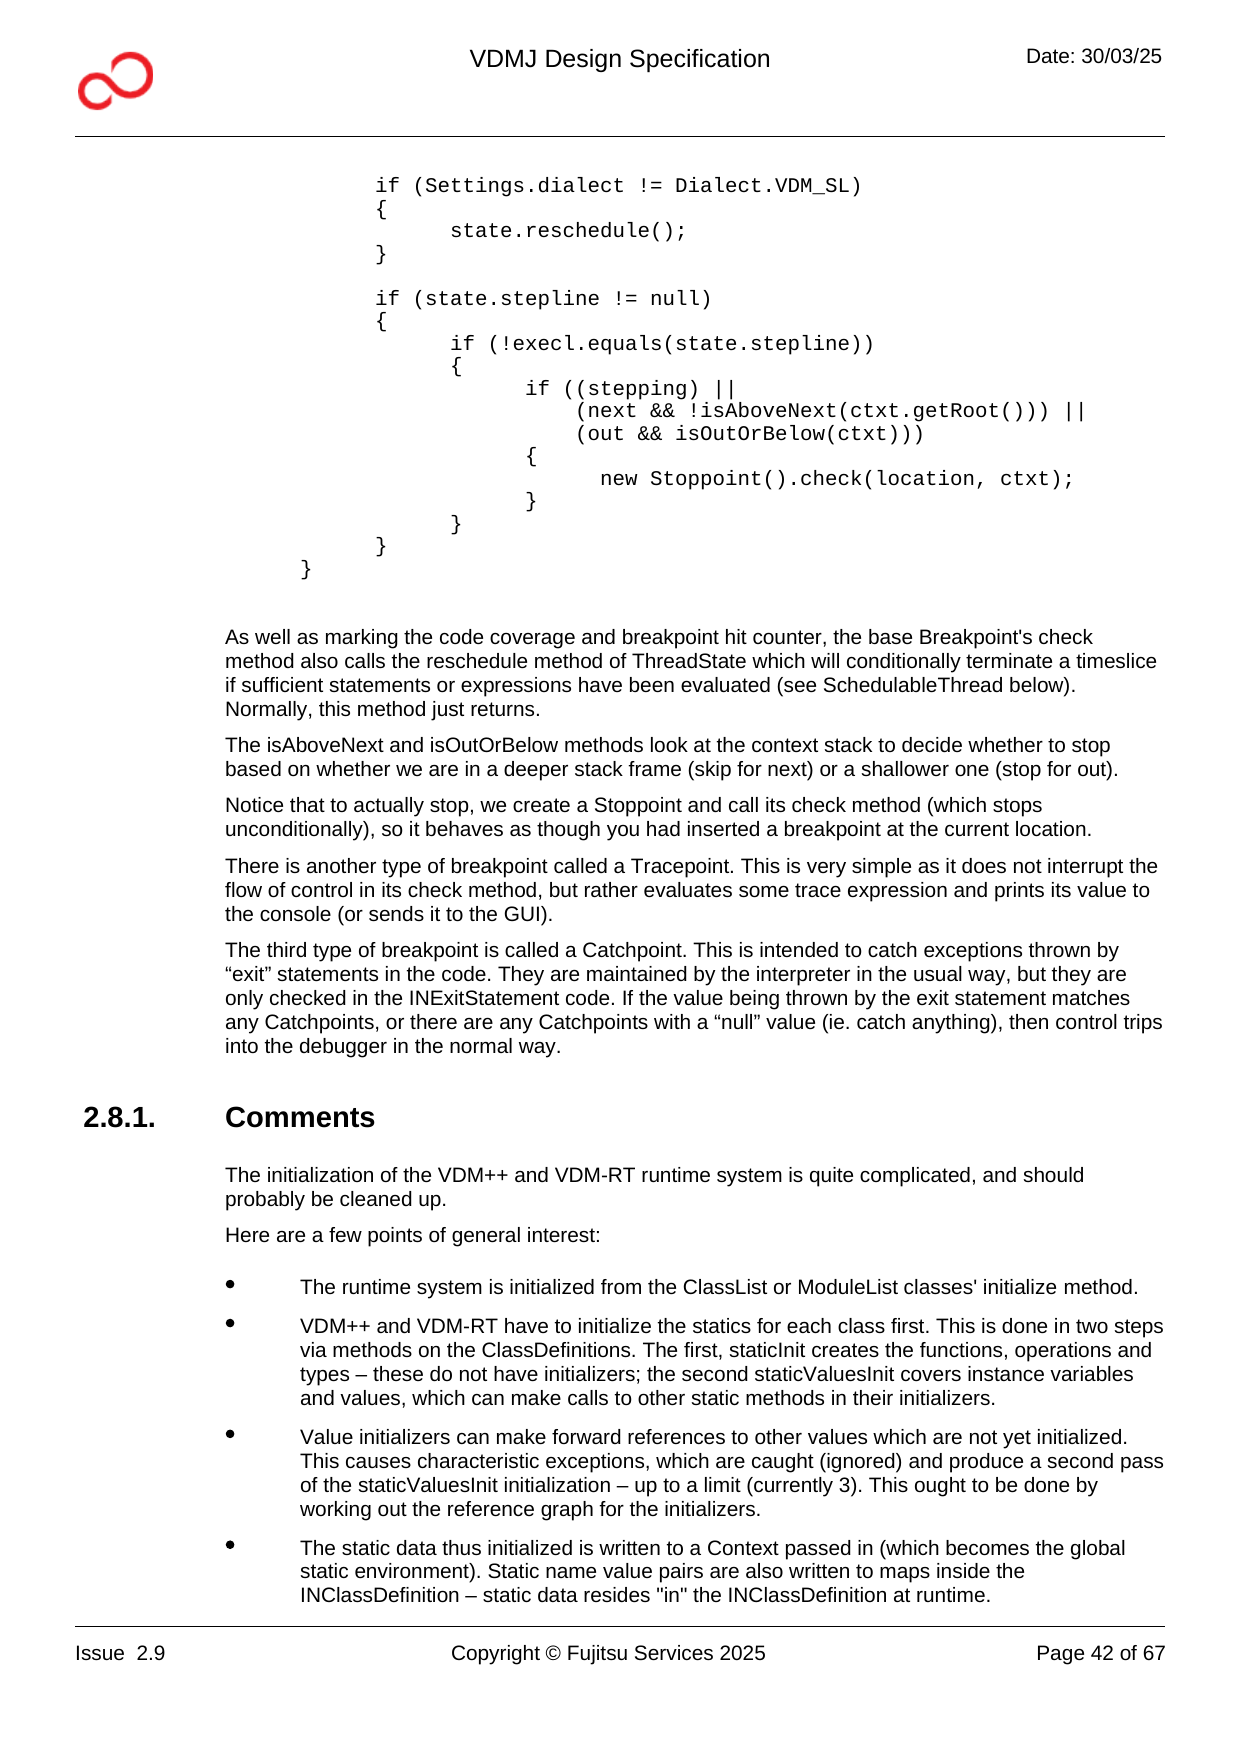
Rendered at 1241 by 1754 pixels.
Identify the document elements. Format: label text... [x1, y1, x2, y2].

text The third type of breakpoint is called a Catchpoint. This is intended to catch exceptions thrown by “exit” statements in the code. They are maintained by the interpreter in the usual way, but they are only checked in the INExitStatement code. If the value being thrown by the exit statement matches any Catchpoints, or there are any Catchpoints with a “null” value (ie. catch anything), then control trips into the debugger in the normal way. [225, 938, 1165, 1058]
text As well as marking the code coverage and breakpoint hit counter, the base Breakpoint's check method also calls the reschedule method of ThreadState which will conditionally terminate a timeslice if sufficient statements or expressions have been evaluated (see SchedulableThread below). Normally, this method just returns. [225, 625, 1165, 721]
text There is another type of breakpoint called a Tracepoint. This is very simple as it does not interrupt the flow of control in its check method, but rather evaluates some trace expression and prints its value to the console (or sends it to the GUI). [225, 854, 1165, 926]
text Notice that to actually stop, we create a Stoppoint and call its check method (which stops unconditionally), so it behaves as though you had inserted a breakpoint at the current location. [225, 794, 1165, 842]
text state.reschedule(); [225, 220, 1165, 242]
text } [225, 557, 1165, 580]
text if (!execl.equals(state.stepline)) [225, 332, 1165, 355]
text if ((stepping) || [225, 377, 1165, 400]
text The initialization of the VDM++ and VDM-RT runtime system is quite complicated, and should probably be cleaned up. [225, 1163, 1165, 1211]
picture [78, 44, 153, 120]
text The isAboveNext and isOutOrBelow methods look at the context stack to decide whether to stop based on whether we are in a deeper stack frame (skip for next) or a shallower one (stop for out). [225, 733, 1165, 781]
text { [225, 197, 1165, 220]
text if (state.stepline != null) [225, 287, 1165, 310]
subtitle Comments [75, 1101, 1165, 1133]
text } [225, 242, 1165, 265]
list VDM++ and VDM-RT have to initialize the statics for each class first. This is done in two steps via methods on the ClassDefinitions. The first, staticInit creates the functions, operations and types – these do not have initializers; the second staticValuesInit covers instance variables and values, which can make calls to other static methods in their initializers. [225, 1314, 1165, 1410]
text } [225, 535, 1165, 557]
text { [225, 355, 1165, 377]
text new Stoppoint().check(location, ctxt); [225, 467, 1165, 490]
text Here are a few points of general interest: [225, 1224, 1165, 1248]
text { [225, 445, 1165, 467]
list The static data thus initialized is written to a Context passed in (which becomes the global static environment). Static name value pairs are also written to maps inside the INClassDefinition – static data resides "in" the INClassDefinition at runtime. [225, 1536, 1165, 1608]
text (next && !isAboveNext(ctxt.getRoot())) || [225, 400, 1165, 422]
text { [225, 310, 1165, 332]
text (out && isOutOrBelow(ctxt))) [225, 422, 1165, 445]
text } [225, 490, 1165, 512]
text if (Settings.dialect != Dialect.VDM_SL) [225, 175, 1165, 197]
list The runtime system is initialized from the ClassList or ModuleList classes' initialize method. [225, 1275, 1165, 1299]
text } [225, 512, 1165, 535]
list Value initializers can make forward references to other values which are not yet initialized. This causes characteristic exceptions, which are caught (ignored) and produce a second pass of the staticValuesInit initialization – up to a limit (currently 3). This ought to be done by working out the reference graph for the initializers. [225, 1425, 1165, 1521]
